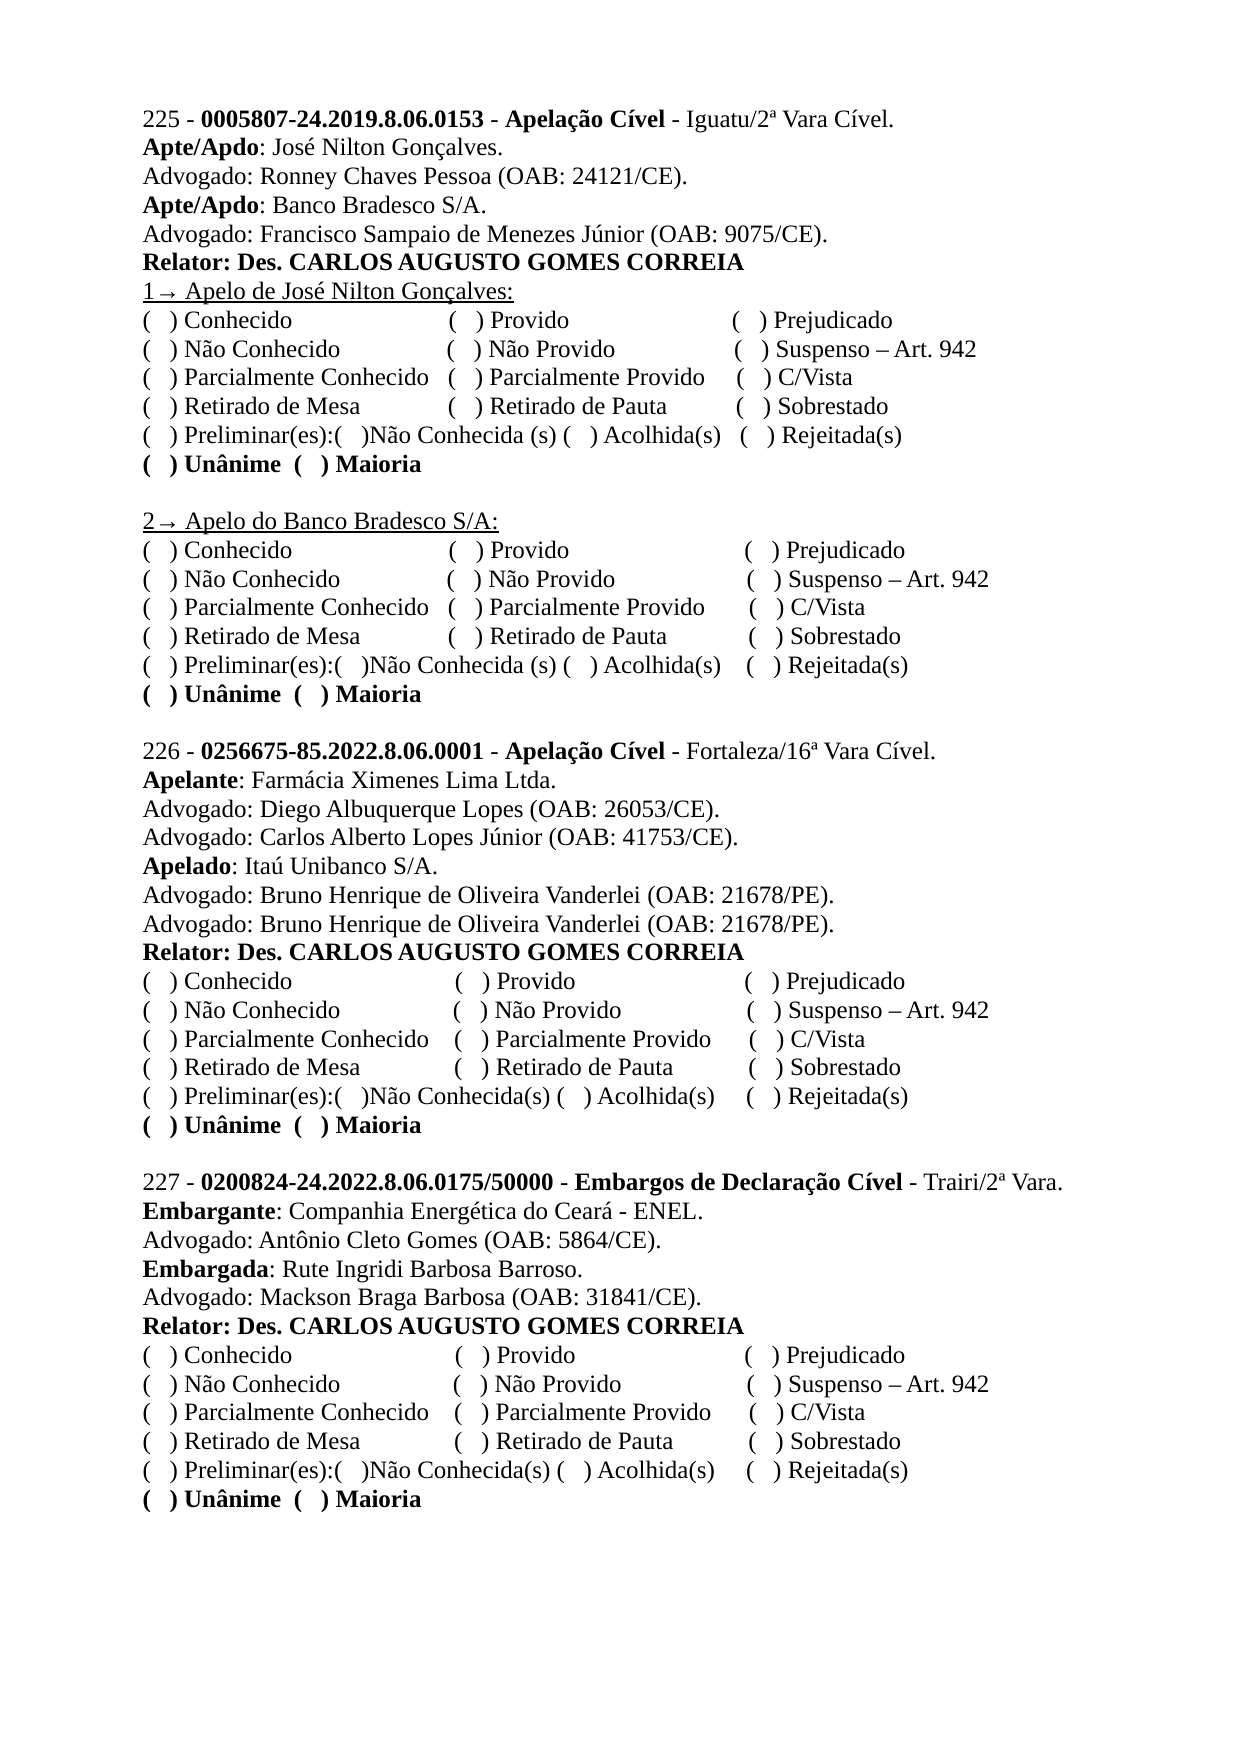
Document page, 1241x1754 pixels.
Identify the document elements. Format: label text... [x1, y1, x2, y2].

text 227 - 0200824-24.2022.8.06.0175/50000 - Embargos de Declaração Cível - Trairi/2ª Vara. [142, 1167, 1141, 1196]
text ( ) Unânime ( ) Maioria [142, 1484, 1158, 1512]
text ( ) Preliminar(es):( )Não Conhecida (s) ( ) Acolhida(s) ( ) Rejeitada(s) [142, 420, 1158, 449]
text ( ) Não Conhecido ( ) Não Provido ( ) Suspenso – Art. 942 [142, 564, 1158, 592]
text ( ) Unânime ( ) Maioria [142, 679, 1158, 707]
text ( ) Parcialmente Conhecido ( ) Parcialmente Provido ( ) C/Vista [142, 1397, 1158, 1426]
text ( ) Não Conhecido ( ) Não Provido ( ) Suspenso – Art. 942 [142, 1369, 1158, 1397]
text 225 - 0005807-24.2019.8.06.0153 - Apelação Cível - Iguatu/2ª Vara Cível. [142, 104, 1141, 132]
text Advogado: Ronney Chaves Pessoa (OAB: 24121/CE). [142, 161, 1141, 190]
text Advogado: Francisco Sampaio de Menezes Júnior (OAB: 9075/CE). [142, 219, 1141, 247]
text 2→ Apelo do Banco Bradesco S/A: [142, 506, 1141, 535]
text ( ) Retirado de Mesa ( ) Retirado de Pauta ( ) Sobrestado [142, 621, 1158, 650]
text 226 - 0256675-85.2022.8.06.0001 - Apelação Cível - Fortaleza/16ª Vara Cível. [142, 736, 1141, 765]
text Embargante: Companhia Energética do Ceará - ENEL. [142, 1196, 1141, 1225]
text Advogado: Mackson Braga Barbosa (OAB: 31841/CE). [142, 1282, 1141, 1311]
text Advogado: Antônio Cleto Gomes (OAB: 5864/CE). [142, 1225, 1141, 1254]
text ( ) Retirado de Mesa ( ) Retirado de Pauta ( ) Sobrestado [142, 1426, 1158, 1455]
text ( ) Preliminar(es):( )Não Conhecida(s) ( ) Acolhida(s) ( ) Rejeitada(s) [142, 1455, 1158, 1484]
text Apte/Apdo: Banco Bradesco S/A. [142, 190, 1141, 219]
text Apelado: Itaú Unibanco S/A. [142, 851, 1141, 880]
text ( ) Retirado de Mesa ( ) Retirado de Pauta ( ) Sobrestado [142, 391, 1158, 420]
text Relator: Des. CARLOS AUGUSTO GOMES CORREIA [142, 937, 1141, 966]
text 1→ Apelo de José Nilton Gonçalves: [142, 276, 1141, 305]
text Relator: Des. CARLOS AUGUSTO GOMES CORREIA [142, 1311, 1141, 1340]
text ( ) Parcialmente Conhecido ( ) Parcialmente Provido ( ) C/Vista [142, 362, 1158, 391]
text Relator: Des. CARLOS AUGUSTO GOMES CORREIA [142, 247, 1141, 276]
text ( ) Conhecido ( ) Provido ( ) Prejudicado [142, 535, 1141, 564]
text ( ) Não Conhecido ( ) Não Provido ( ) Suspenso – Art. 942 [142, 995, 1158, 1024]
text ( ) Conhecido ( ) Provido ( ) Prejudicado [142, 1340, 1141, 1369]
text Advogado: Carlos Alberto Lopes Júnior (OAB: 41753/CE). [142, 822, 1141, 851]
text Advogado: Diego Albuquerque Lopes (OAB: 26053/CE). [142, 794, 1141, 822]
text ( ) Parcialmente Conhecido ( ) Parcialmente Provido ( ) C/Vista [142, 592, 1158, 621]
text Embargada: Rute Ingridi Barbosa Barroso. [142, 1254, 1141, 1282]
text ( ) Conhecido ( ) Provido ( ) Prejudicado [142, 966, 1141, 995]
text ( ) Preliminar(es):( )Não Conhecida (s) ( ) Acolhida(s) ( ) Rejeitada(s) [142, 650, 1158, 679]
text ( ) Não Conhecido ( ) Não Provido ( ) Suspenso – Art. 942 [142, 334, 1158, 362]
text ( ) Unânime ( ) Maioria [142, 1110, 1158, 1139]
text Advogado: Bruno Henrique de Oliveira Vanderlei (OAB: 21678/PE). [142, 880, 1141, 909]
text ( ) Unânime ( ) Maioria [142, 449, 1158, 477]
text ( ) Parcialmente Conhecido ( ) Parcialmente Provido ( ) C/Vista [142, 1024, 1158, 1052]
text ( ) Conhecido ( ) Provido ( ) Prejudicado [142, 305, 1141, 334]
text Apelante: Farmácia Ximenes Lima Ltda. [142, 765, 1141, 794]
text ( ) Preliminar(es):( )Não Conhecida(s) ( ) Acolhida(s) ( ) Rejeitada(s) [142, 1081, 1158, 1110]
text ( ) Retirado de Mesa ( ) Retirado de Pauta ( ) Sobrestado [142, 1052, 1158, 1081]
text Apte/Apdo: José Nilton Gonçalves. [142, 132, 1141, 161]
text Advogado: Bruno Henrique de Oliveira Vanderlei (OAB: 21678/PE). [142, 909, 1141, 937]
